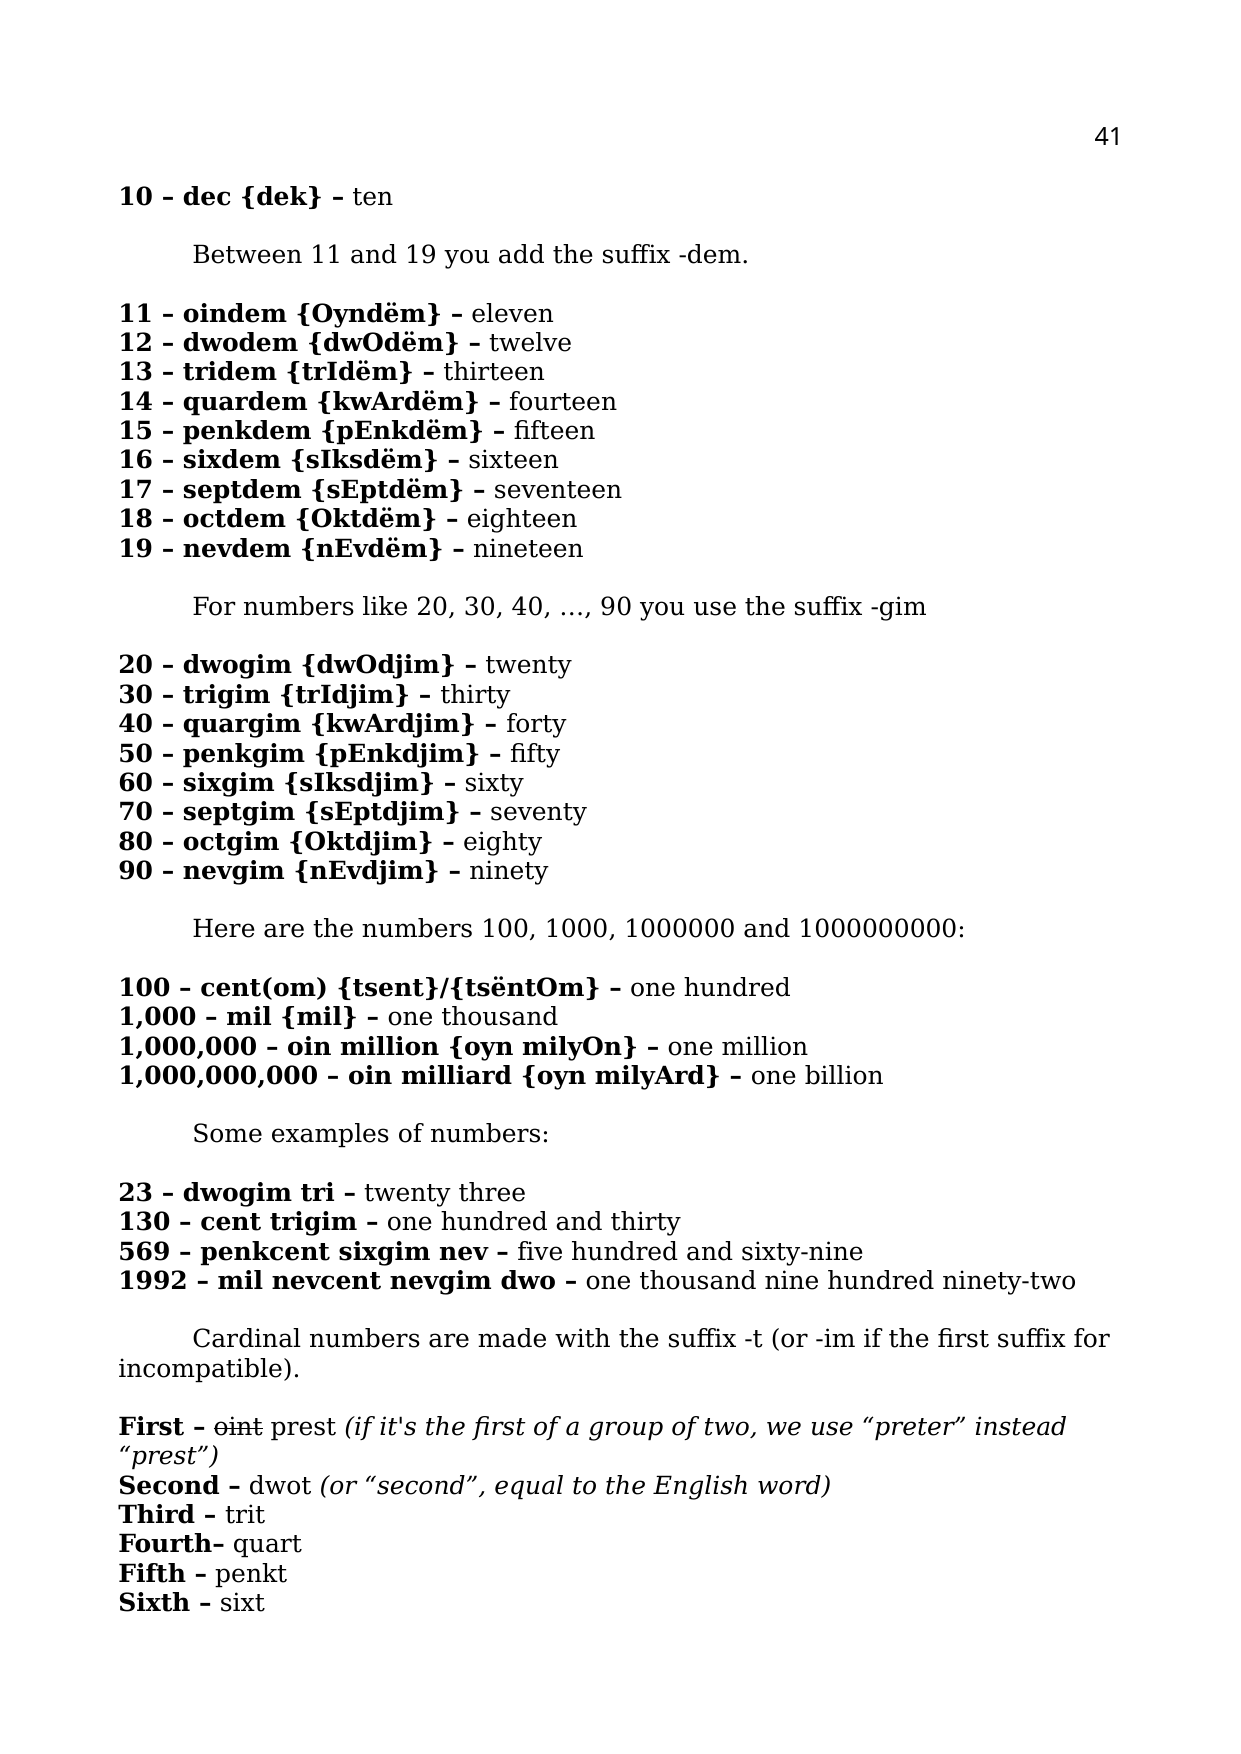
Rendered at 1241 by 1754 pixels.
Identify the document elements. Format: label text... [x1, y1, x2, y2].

text 30 – trigim {trIdjim} – thirty [118, 680, 1123, 709]
text Here are the numbers 100, 1000, 1000000 and 1000000000: [118, 914, 1123, 944]
text Third – trit [118, 1500, 1123, 1529]
text 1,000 – mil {mil} – one thousand [118, 1002, 1123, 1032]
text 1,000,000,000 – oin milliard {oyn milyArd} – one billion [118, 1061, 1123, 1090]
text 23 – dwogim tri – twenty three [118, 1178, 1123, 1207]
text 1992 – mil nevcent nevgim dwo – one thousand nine hundred ninety-two [118, 1266, 1123, 1295]
text 19 – nevdem {nEvdëm} – nineteen [118, 533, 1123, 563]
text Cardinal numbers are made with the suffix -t (or -im if the first suffix for incompatible). [118, 1324, 1123, 1383]
text Fourth– quart [118, 1529, 1123, 1559]
text 40 – quargim {kwArdjim} – forty [118, 709, 1123, 738]
text 90 – nevgim {nEvdjim} – ninety [118, 856, 1123, 885]
text 12 – dwodem {dwOdëm} – twelve [118, 328, 1123, 357]
text 130 – cent trigim – one hundred and thirty [118, 1207, 1123, 1237]
text Between 11 and 19 you add the suffix -dem. [118, 240, 1123, 269]
text Fifth – penkt [118, 1559, 1123, 1588]
text 17 – septdem {sEptdëm} – seventeen [118, 475, 1123, 504]
text 1,000,000 – oin million {oyn milyOn} – one million [118, 1032, 1123, 1061]
text 18 – octdem {Oktdëm} – eighteen [118, 504, 1123, 533]
text 70 – septgim {sEptdjim} – seventy [118, 797, 1123, 827]
text 10 – dec {dek} – ten [118, 182, 1123, 211]
text Some examples of numbers: [118, 1119, 1123, 1149]
text 80 – octgim {Oktdjim} – eighty [118, 827, 1123, 856]
text 11 – oindem {Oyndëm} – eleven [118, 298, 1123, 328]
text Second – dwot (or “second”, equal to the English word) [118, 1471, 1123, 1500]
text 20 – dwogim {dwOdjim} – twenty [118, 650, 1123, 680]
text 60 – sixgim {sIksdjim} – sixty [118, 768, 1123, 797]
text 50 – penkgim {pEnkdjim} – fifty [118, 738, 1123, 768]
text 16 – sixdem {sIksdëm} – sixteen [118, 445, 1123, 475]
text 15 – penkdem {pEnkdëm} – fifteen [118, 416, 1123, 445]
text 14 – quardem {kwArdëm} – fourteen [118, 387, 1123, 416]
text For numbers like 20, 30, 40, …, 90 you use the suffix -gim [118, 592, 1123, 621]
text 13 – tridem {trIdëm} – thirteen [118, 357, 1123, 387]
text First – oint prest (if it's the first of a group of two, we use “preter” instead “prest”) [118, 1412, 1123, 1471]
text Sixth – sixt [118, 1588, 1123, 1617]
text 100 – cent(om) {tsent}/{tsëntOm} – one hundred [118, 973, 1123, 1002]
text 569 – penkcent sixgim nev – five hundred and sixty-nine [118, 1237, 1123, 1266]
